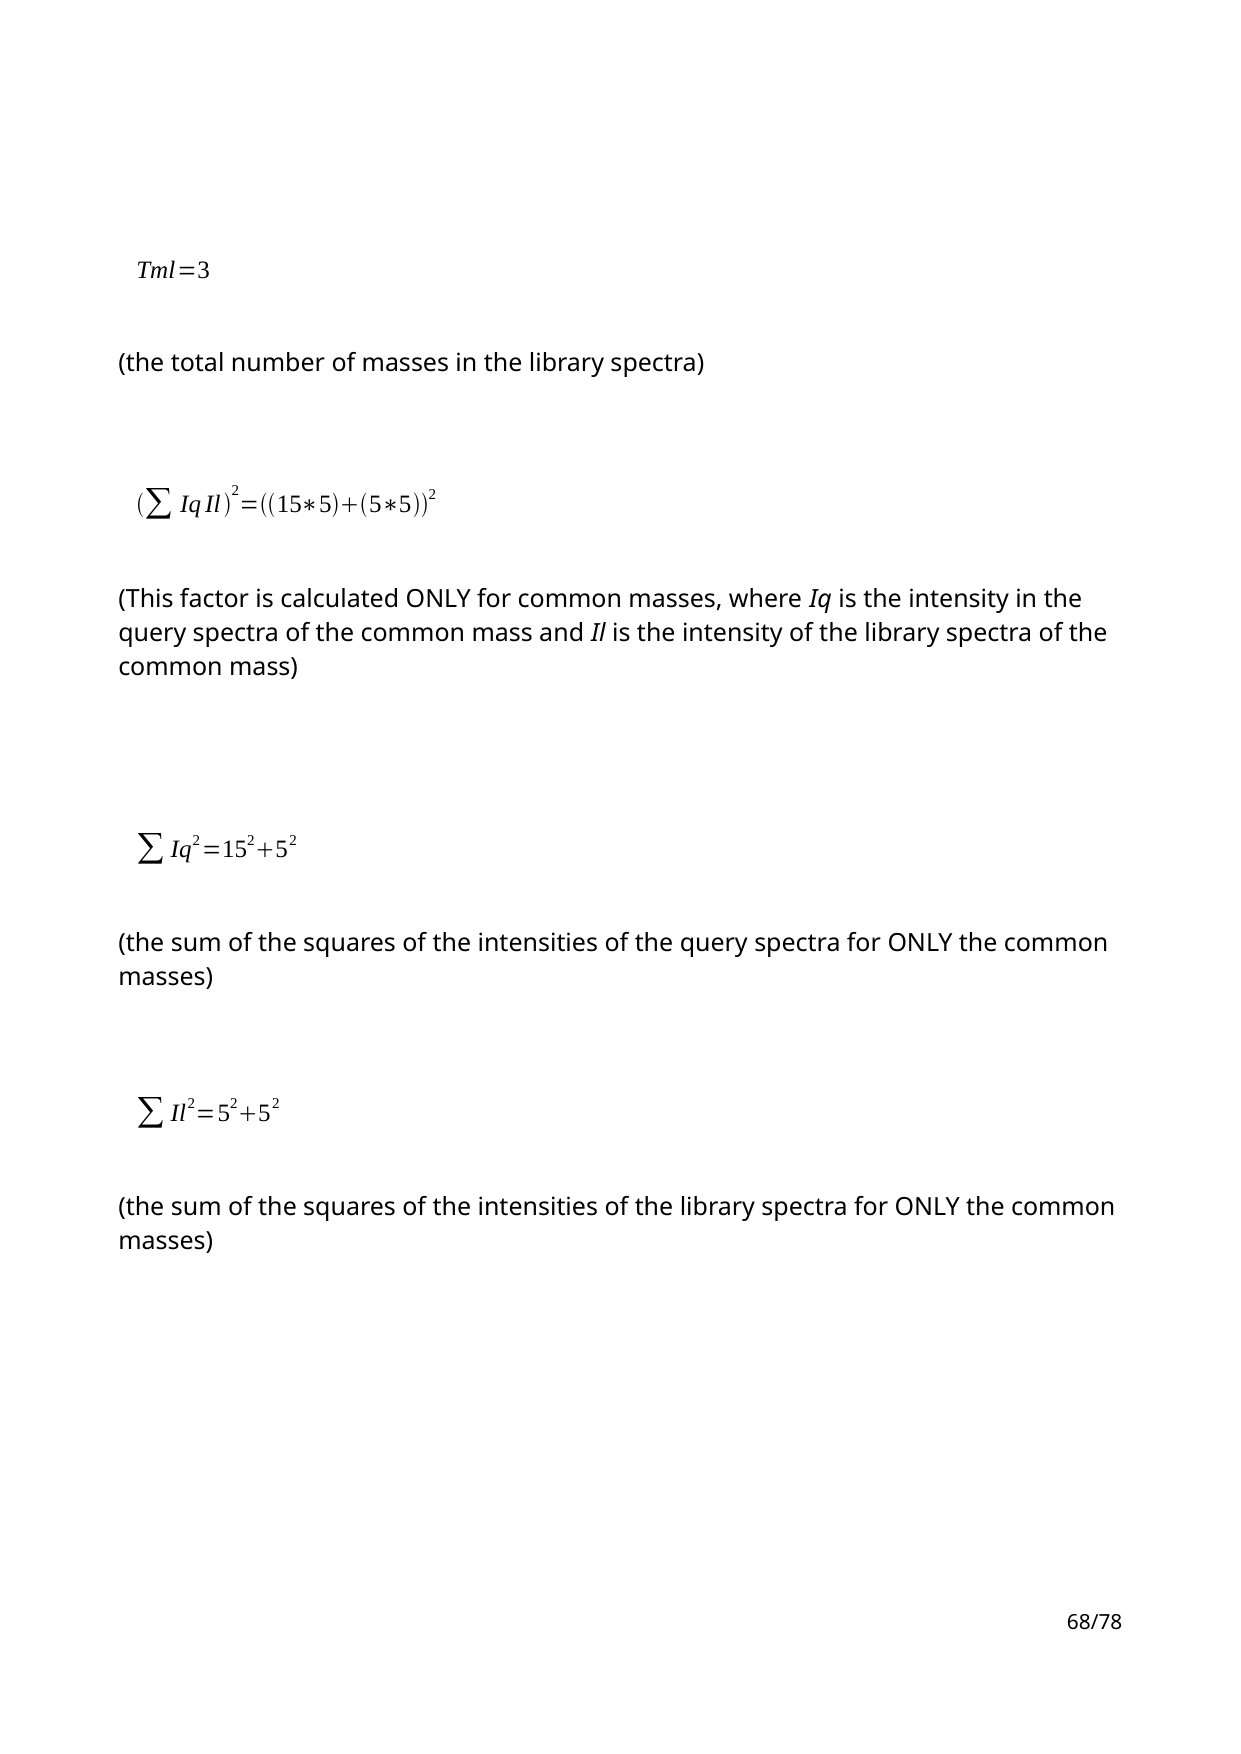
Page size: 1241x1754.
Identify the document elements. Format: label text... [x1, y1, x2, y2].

text (the total number of masses in the library spectra) [118, 345, 1122, 379]
text (This factor is calculated ONLY for common masses, where Iq is the intensity in the query spectra of the common mass and Il is the intensity of the library spectra of the common mass) [118, 580, 1122, 682]
text (the sum of the squares of the intensities of the query spectra for ONLY the common masses) [118, 925, 1122, 993]
text (the sum of the squares of the intensities of the library spectra for ONLY the common masses) [118, 1189, 1122, 1257]
